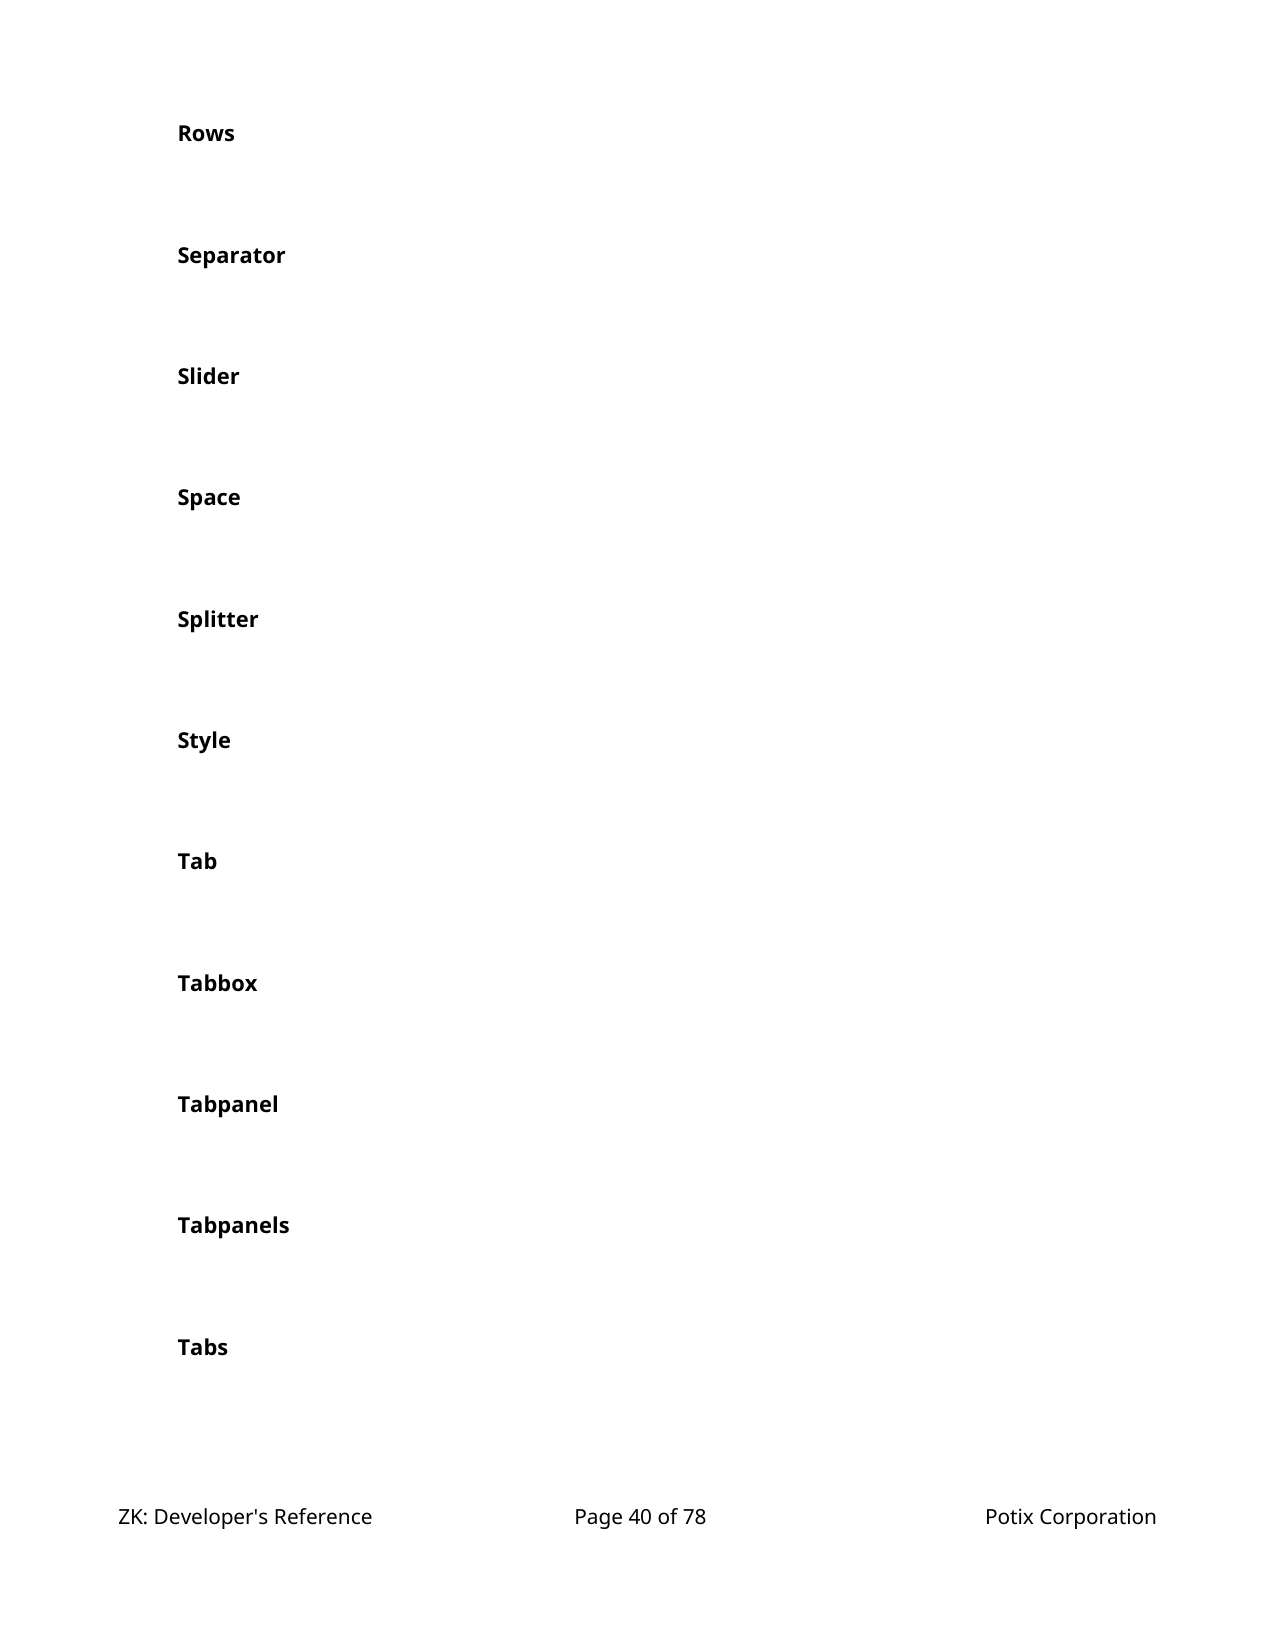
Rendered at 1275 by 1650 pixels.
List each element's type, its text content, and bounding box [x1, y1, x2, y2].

subtitle Space [177, 482, 1157, 512]
subtitle Separator [177, 239, 1157, 269]
subtitle Slider [177, 361, 1157, 391]
subtitle Style [177, 725, 1157, 755]
subtitle Tabs [177, 1332, 1157, 1362]
subtitle Splitter [177, 603, 1157, 633]
subtitle Tabpanel [177, 1089, 1157, 1119]
subtitle Tabbox [177, 968, 1157, 998]
subtitle Tabpanels [177, 1210, 1157, 1240]
subtitle Rows [177, 118, 1157, 148]
subtitle Tab [177, 846, 1157, 876]
